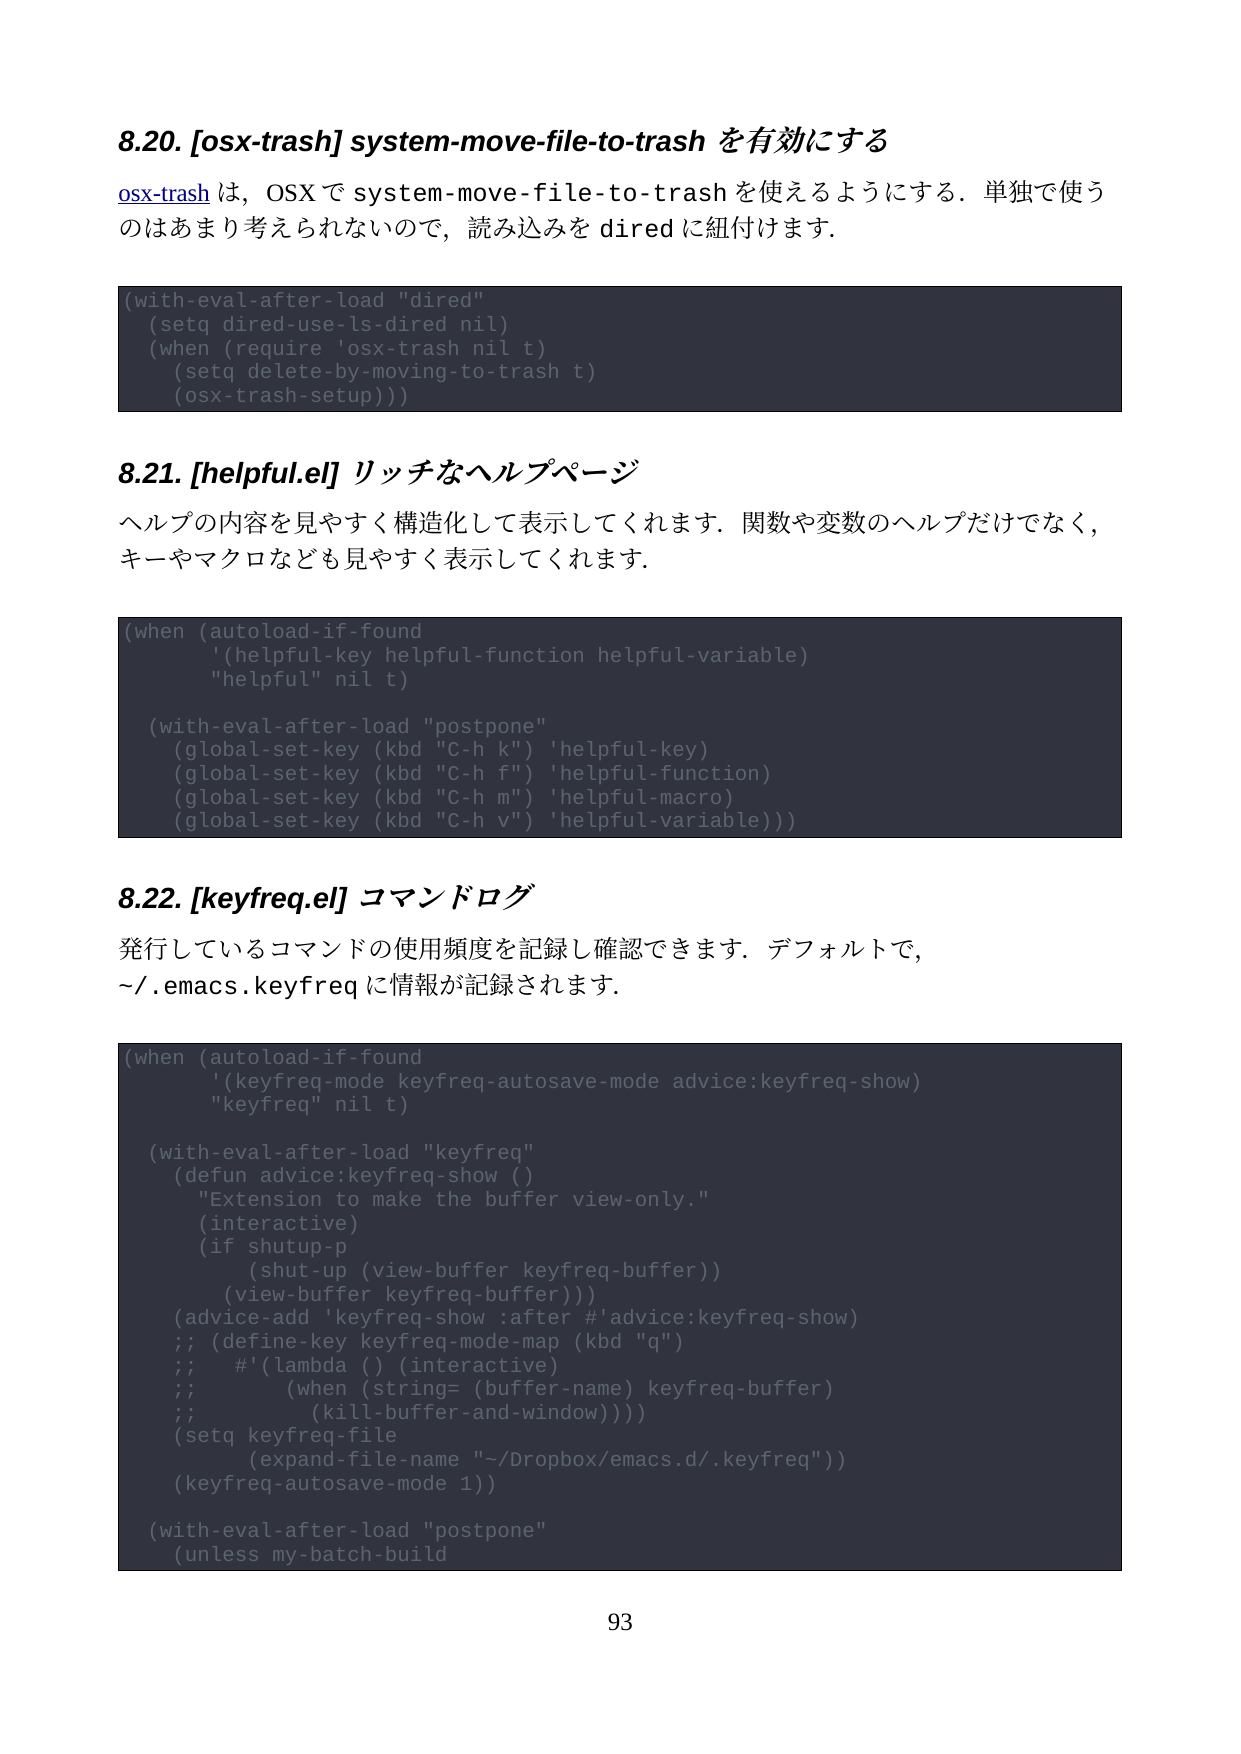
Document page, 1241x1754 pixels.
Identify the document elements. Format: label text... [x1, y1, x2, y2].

text (keyfreq-autosave-mode 1)) [119, 1469, 1121, 1492]
text (global-set-key (kbd "C-h v") 'helpful-variable))) [119, 806, 1121, 837]
text (expand-file-name "~/Dropbox/emacs.d/.keyfreq")) [119, 1445, 1121, 1469]
text (unless my-batch-build [119, 1540, 1121, 1570]
text '(helpful-key helpful-function helpful-variable) [119, 641, 1121, 664]
text ;; (define-key keyfreq-mode-map (kbd "q") [119, 1327, 1121, 1351]
text (with-eval-after-load "postpone" [119, 1516, 1121, 1540]
text (osx-trash-setup))) [119, 381, 1121, 411]
text (shut-up (view-buffer keyfreq-buffer)) [119, 1256, 1121, 1280]
text (when (require 'osx-trash nil t) [119, 333, 1121, 357]
text (interactive) [119, 1209, 1121, 1232]
text (when (autoload-if-found [119, 618, 1121, 641]
text (setq dired-use-ls-dired nil) [119, 310, 1121, 333]
text osx-trash は，OSXで system-move-file-to-trash を使えるようにする．単独で使うのはあまり考えられないので，読み込みを dired に紐付けます． [118, 172, 1122, 274]
text (with-eval-after-load "keyfreq" [119, 1138, 1121, 1161]
text ;; #'(lambda () (interactive) [119, 1351, 1121, 1374]
text "Extension to make the buffer view-only." [119, 1185, 1121, 1209]
text (global-set-key (kbd "C-h f") 'helpful-function) [119, 759, 1121, 783]
text ヘルプの内容を見やすく構造化して表示してくれます．関数や変数のヘルプだけでなく，キーやマクロなども見やすく表示してくれます． [118, 504, 1122, 605]
text (setq keyfreq-file [119, 1422, 1121, 1445]
text "helpful" nil t) [119, 664, 1121, 688]
text '(keyfreq-mode keyfreq-autosave-mode advice:keyfreq-show) [119, 1067, 1121, 1091]
text (with-eval-after-load "dired" [119, 287, 1121, 310]
text (defun advice:keyfreq-show () [119, 1161, 1121, 1185]
text (advice-add 'keyfreq-show :after #'advice:keyfreq-show) [119, 1303, 1121, 1327]
text (setq delete-by-moving-to-trash t) [119, 357, 1121, 381]
subtitle [keyfreq.el] コマンドログ [118, 875, 1122, 917]
text ;; (when (string= (buffer-name) keyfreq-buffer) [119, 1374, 1121, 1398]
text (when (autoload-if-found [119, 1044, 1121, 1067]
text 発行しているコマンドの使用頻度を記録し確認できます．デフォルトで， ~/.emacs.keyfreq に情報が記録されます． [118, 930, 1122, 1031]
subtitle [osx-trash] system-move-file-to-trash を有効にする [118, 118, 1122, 160]
text (with-eval-after-load "postpone" [119, 712, 1121, 736]
text (global-set-key (kbd "C-h k") 'helpful-key) [119, 736, 1121, 759]
text (view-buffer keyfreq-buffer))) [119, 1280, 1121, 1303]
text ;; (kill-buffer-and-window)))) [119, 1398, 1121, 1422]
text "keyfreq" nil t) [119, 1091, 1121, 1114]
text (if shutup-p [119, 1232, 1121, 1256]
subtitle [helpful.el] リッチなヘルプページ [118, 450, 1122, 492]
text (global-set-key (kbd "C-h m") 'helpful-macro) [119, 783, 1121, 806]
